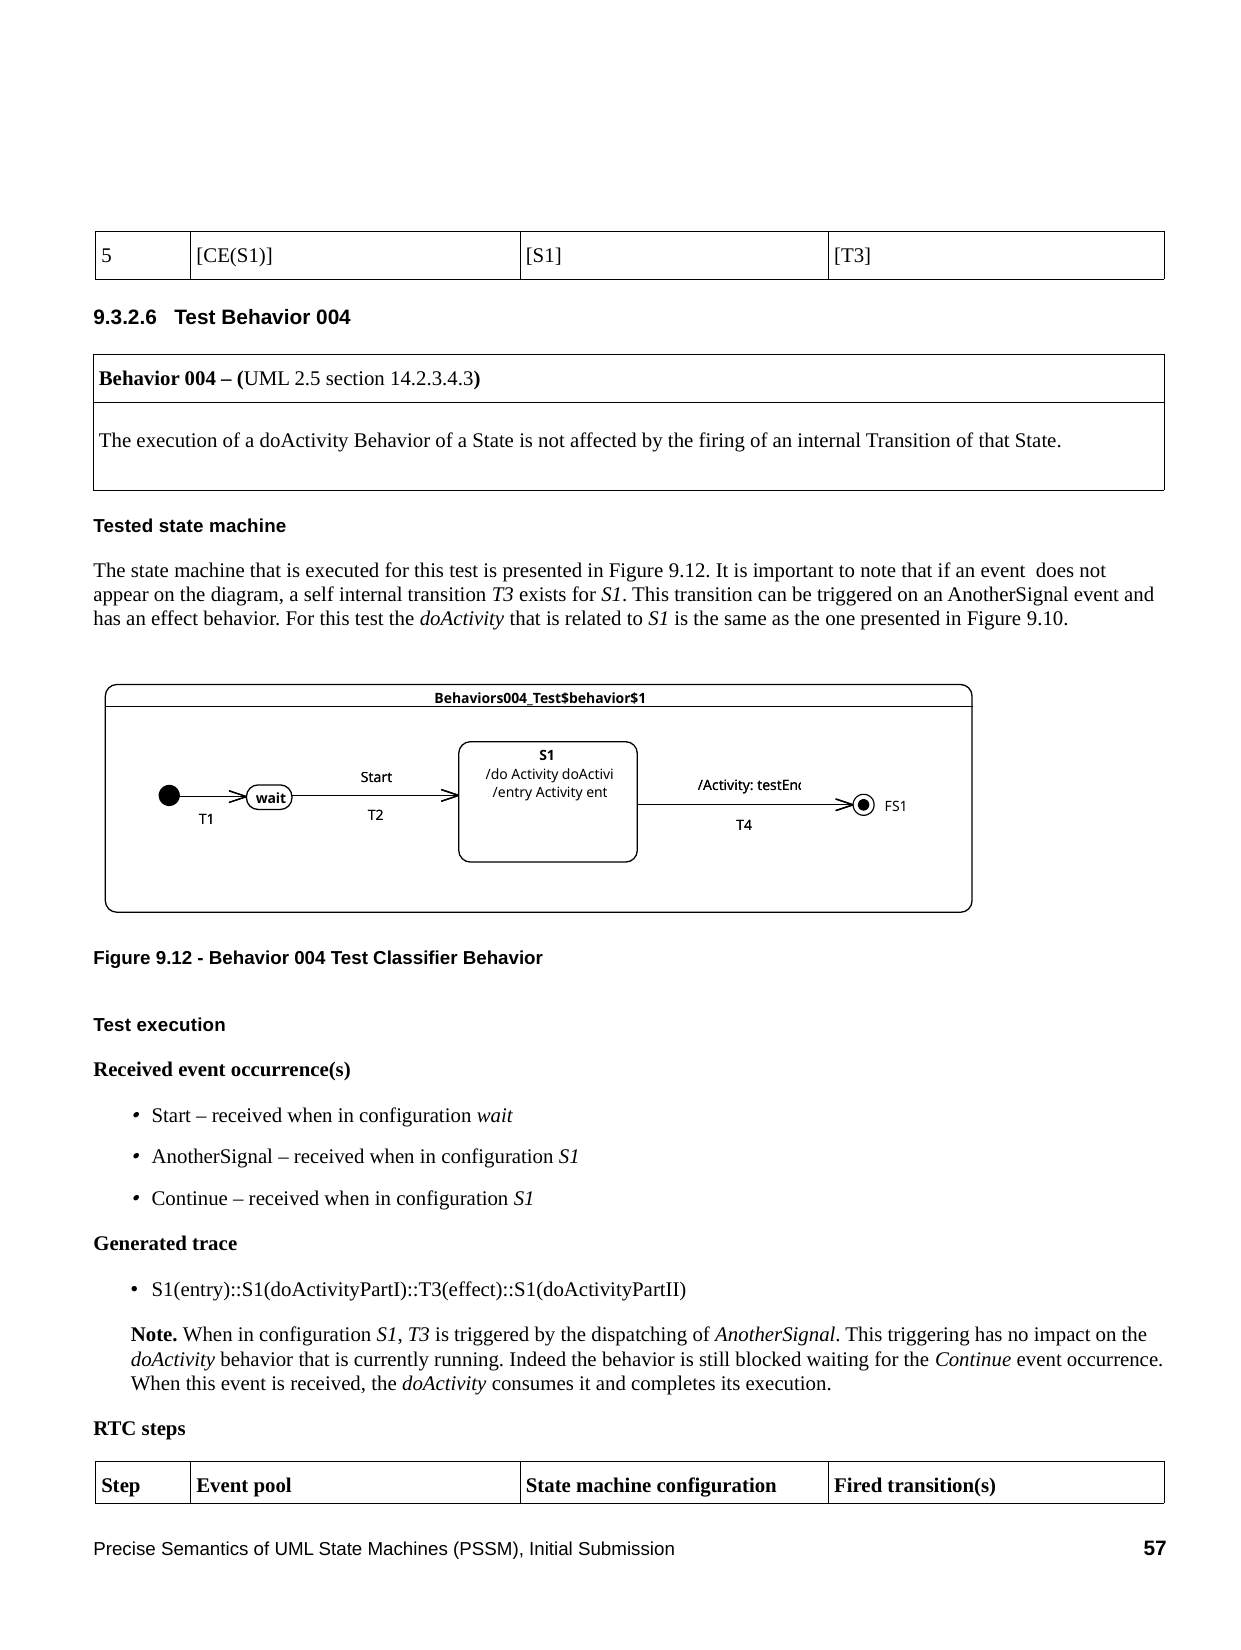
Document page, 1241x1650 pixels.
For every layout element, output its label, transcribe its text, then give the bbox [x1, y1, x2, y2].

text Figure 9.12 - Behavior 004 Test Classifier Behavior [93, 947, 1164, 968]
list S1(entry)::S1(doActivityPartI)::T3(effect)::S1(doActivityPartII) [131, 1276, 1164, 1301]
list AnotherSignal – received when in configuration S1 [131, 1143, 1164, 1168]
table_cell [S1] [521, 232, 828, 279]
table_cell 5 [96, 232, 190, 279]
text Note. When in configuration S1, T3 is triggered by the dispatching of AnotherSignal. This triggering has no impact on the doActivity behavior that is currently running. Indeed the behavior is still blocked waiting for the Continue event occurrence. When this event is received, the doActivity consumes it and completes its execution. [131, 1322, 1164, 1394]
table_cell The execution of a doActivity Behavior of a State is not affected by the firing of an internal Transition of that State. [94, 403, 1164, 490]
subtitle Test Behavior 004 [93, 304, 1164, 329]
text RTC steps [93, 1416, 1164, 1440]
subtitle Test execution [93, 1014, 1164, 1036]
table_cell [CE(S1)] [191, 232, 520, 279]
list Continue – received when in configuration S1 [131, 1185, 1164, 1210]
table_header Event pool [191, 1462, 520, 1502]
table_header Fired transition(s) [829, 1462, 1164, 1502]
subtitle Tested state machine [93, 515, 1164, 537]
table_header Behavior 004 – (UML 2.5 section 14.2.3.4.3) [94, 355, 1164, 402]
list Start – received when in configuration wait [131, 1102, 1164, 1127]
table_header Step [96, 1462, 190, 1502]
table_header State machine configuration [521, 1462, 828, 1502]
text Received event occurrence(s) [93, 1057, 1164, 1081]
text The state machine that is executed for this test is presented in Figure 9.12. It is important to note that if an event does not appear on the diagram, a self internal transition T3 exists for S1. This transition can be triggered on an AnotherSignal event and has an effect behavior. For this test the doActivity that is related to S1 is the same as the one presented in Figure 9.10. [93, 558, 1164, 630]
table_cell [T3] [829, 232, 1164, 279]
text Generated trace [93, 1231, 1164, 1255]
